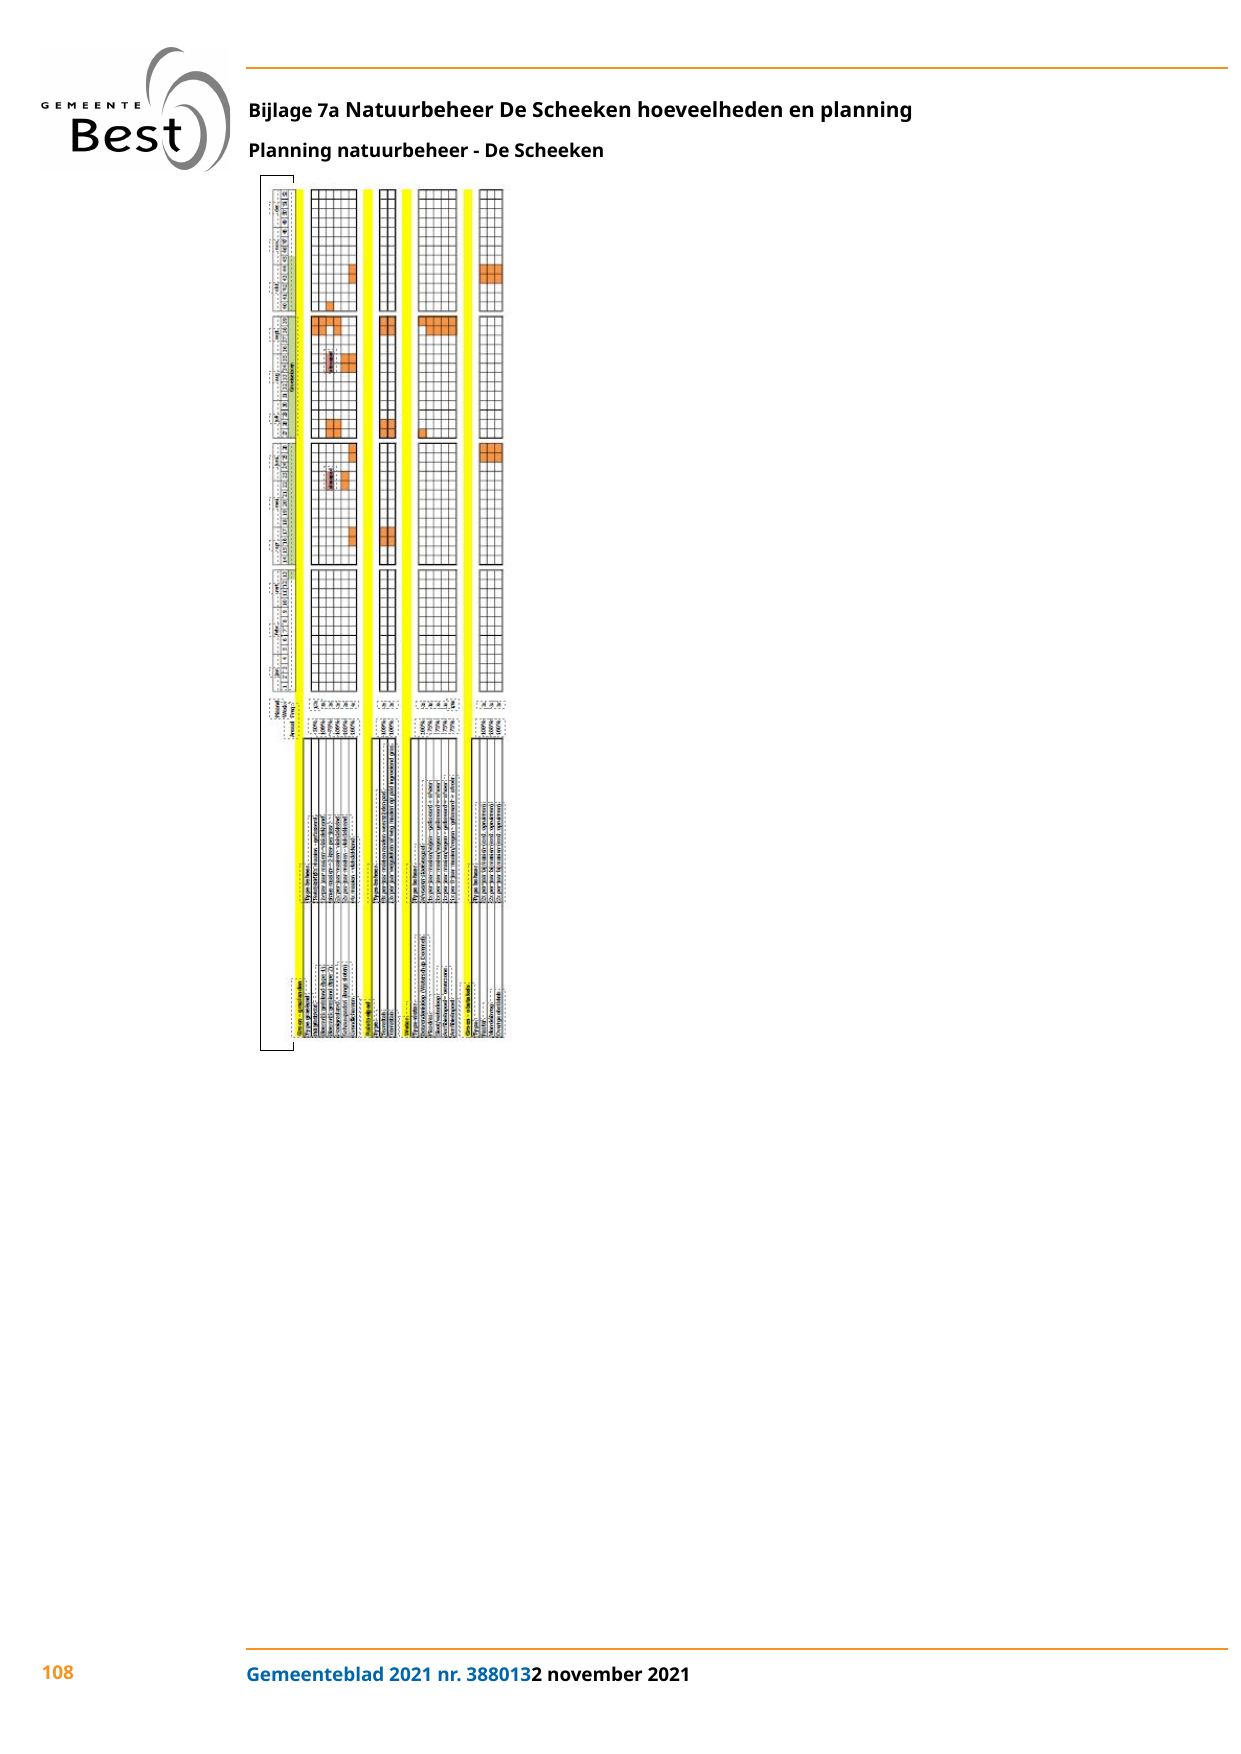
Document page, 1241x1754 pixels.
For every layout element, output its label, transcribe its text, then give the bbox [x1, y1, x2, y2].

picture [268, 183, 513, 1042]
text Planning natuurbeheer - De Scheeken [248, 137, 1152, 163]
text Bijlage 7a Natuurbeheer De Scheeken hoeveelheden en planning [248, 95, 1152, 123]
picture [41, 47, 231, 172]
